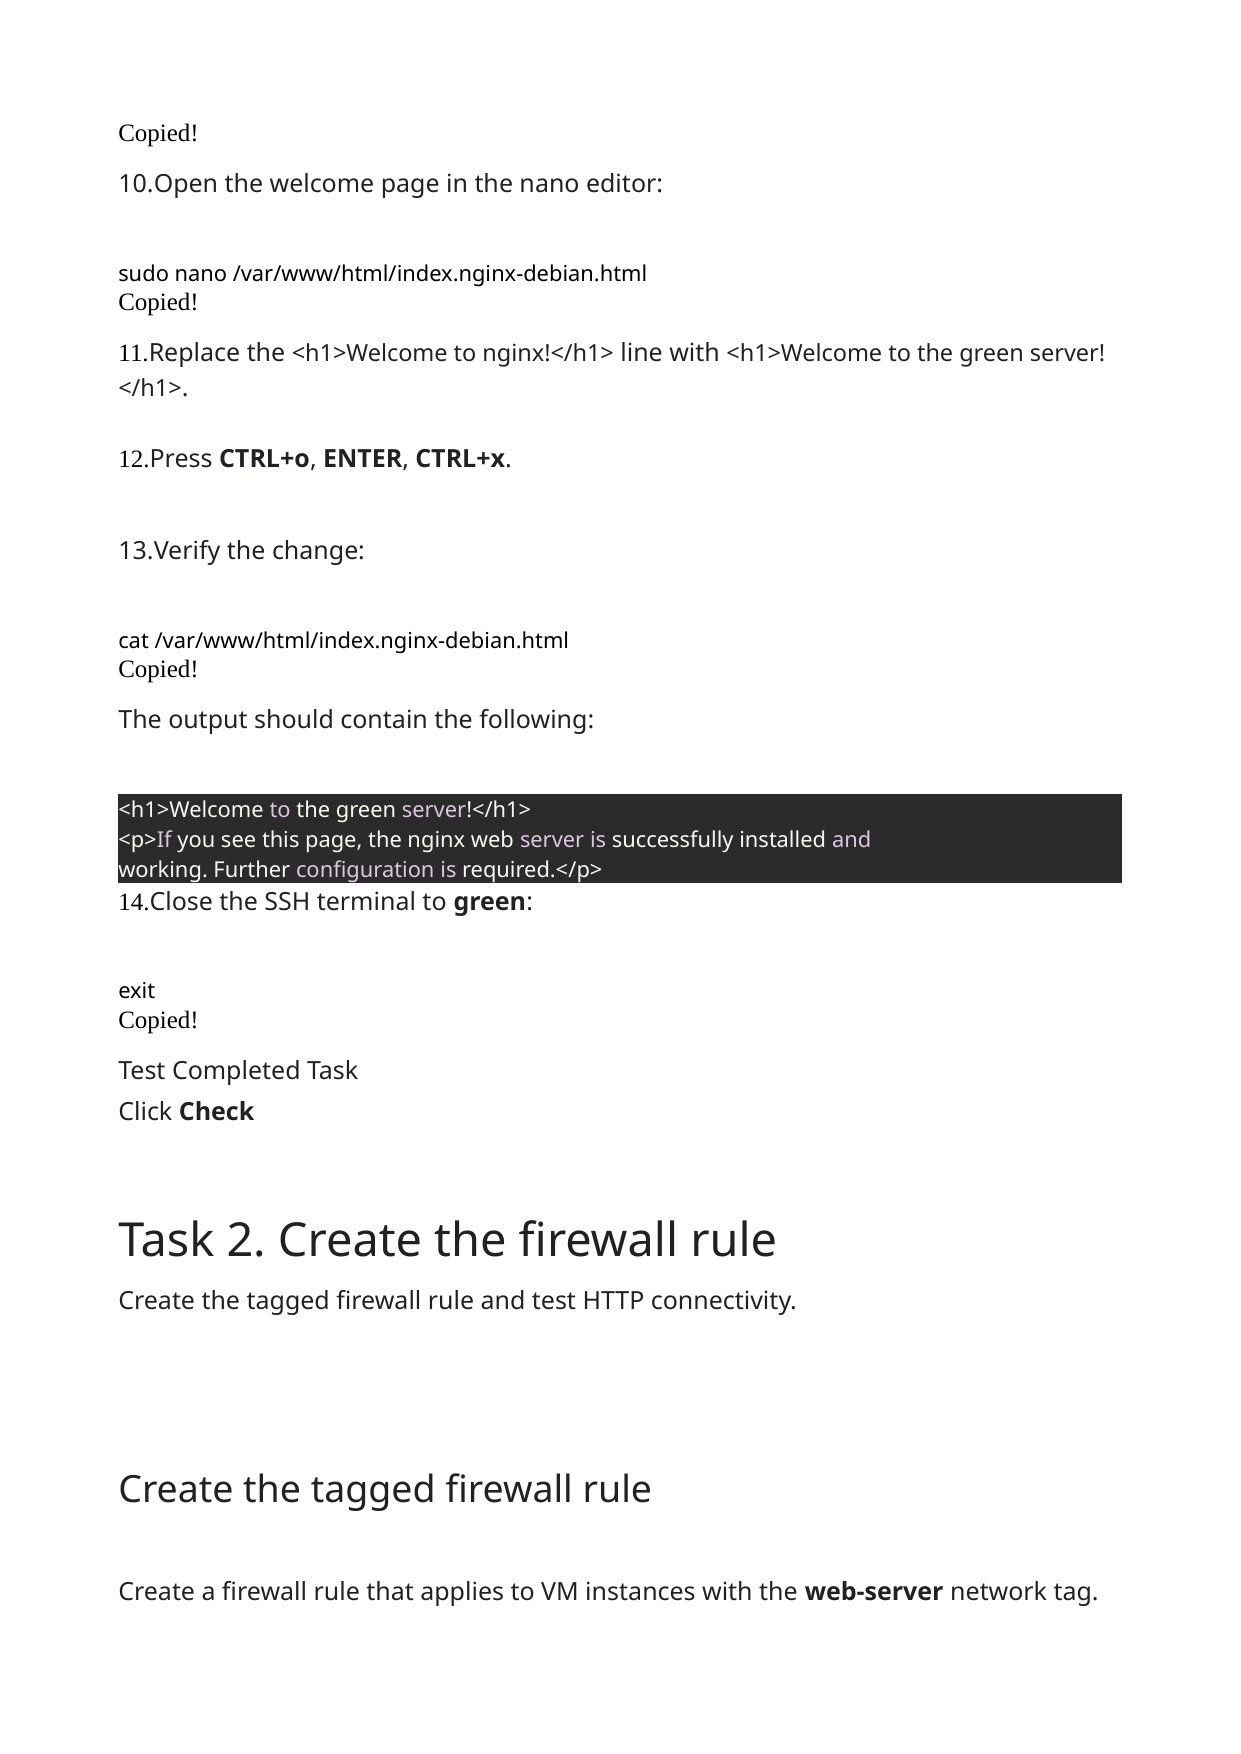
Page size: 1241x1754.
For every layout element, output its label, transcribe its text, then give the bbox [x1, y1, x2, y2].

text Copied! [118, 654, 1109, 683]
text Create a firewall rule that applies to VM instances with the web-server network tag. [118, 1573, 1122, 1608]
text <p>If you see this page, the nginx web server is successfully installed and [118, 824, 1122, 854]
text Copied! [118, 1005, 1109, 1034]
subtitle Test Completed Task [118, 1053, 1122, 1087]
text Create the tagged firewall rule and test HTTP connectivity. [118, 1283, 1122, 1317]
text sudo nano /var/www/html/index.nginx-debian.html [118, 258, 1122, 287]
list Verify the change: [118, 533, 1122, 567]
text Copied! [118, 118, 1109, 147]
text Click Check [118, 1094, 1122, 1128]
text The output should contain the following: [118, 702, 1122, 736]
list Open the welcome page in the nano editor: [118, 166, 1122, 200]
subtitle Task 2. Create the firewall rule [118, 1206, 1122, 1270]
list Press CTRL+o, ENTER, CTRL+x. [118, 441, 1122, 475]
text <h1>Welcome to the green server!</h1> [118, 794, 1122, 824]
text working. Further configuration is required.</p> [118, 854, 1122, 883]
text Copied! [118, 287, 1109, 316]
text exit [118, 975, 1122, 1005]
text cat /var/www/html/index.nginx-debian.html [118, 625, 1122, 654]
subtitle Create the tagged firewall rule [118, 1462, 1122, 1513]
list Close the SSH terminal to green: [118, 883, 1122, 917]
list Replace the <h1>Welcome to nginx!</h1> line with <h1>Welcome to the green server!</h1>. [118, 335, 1122, 403]
